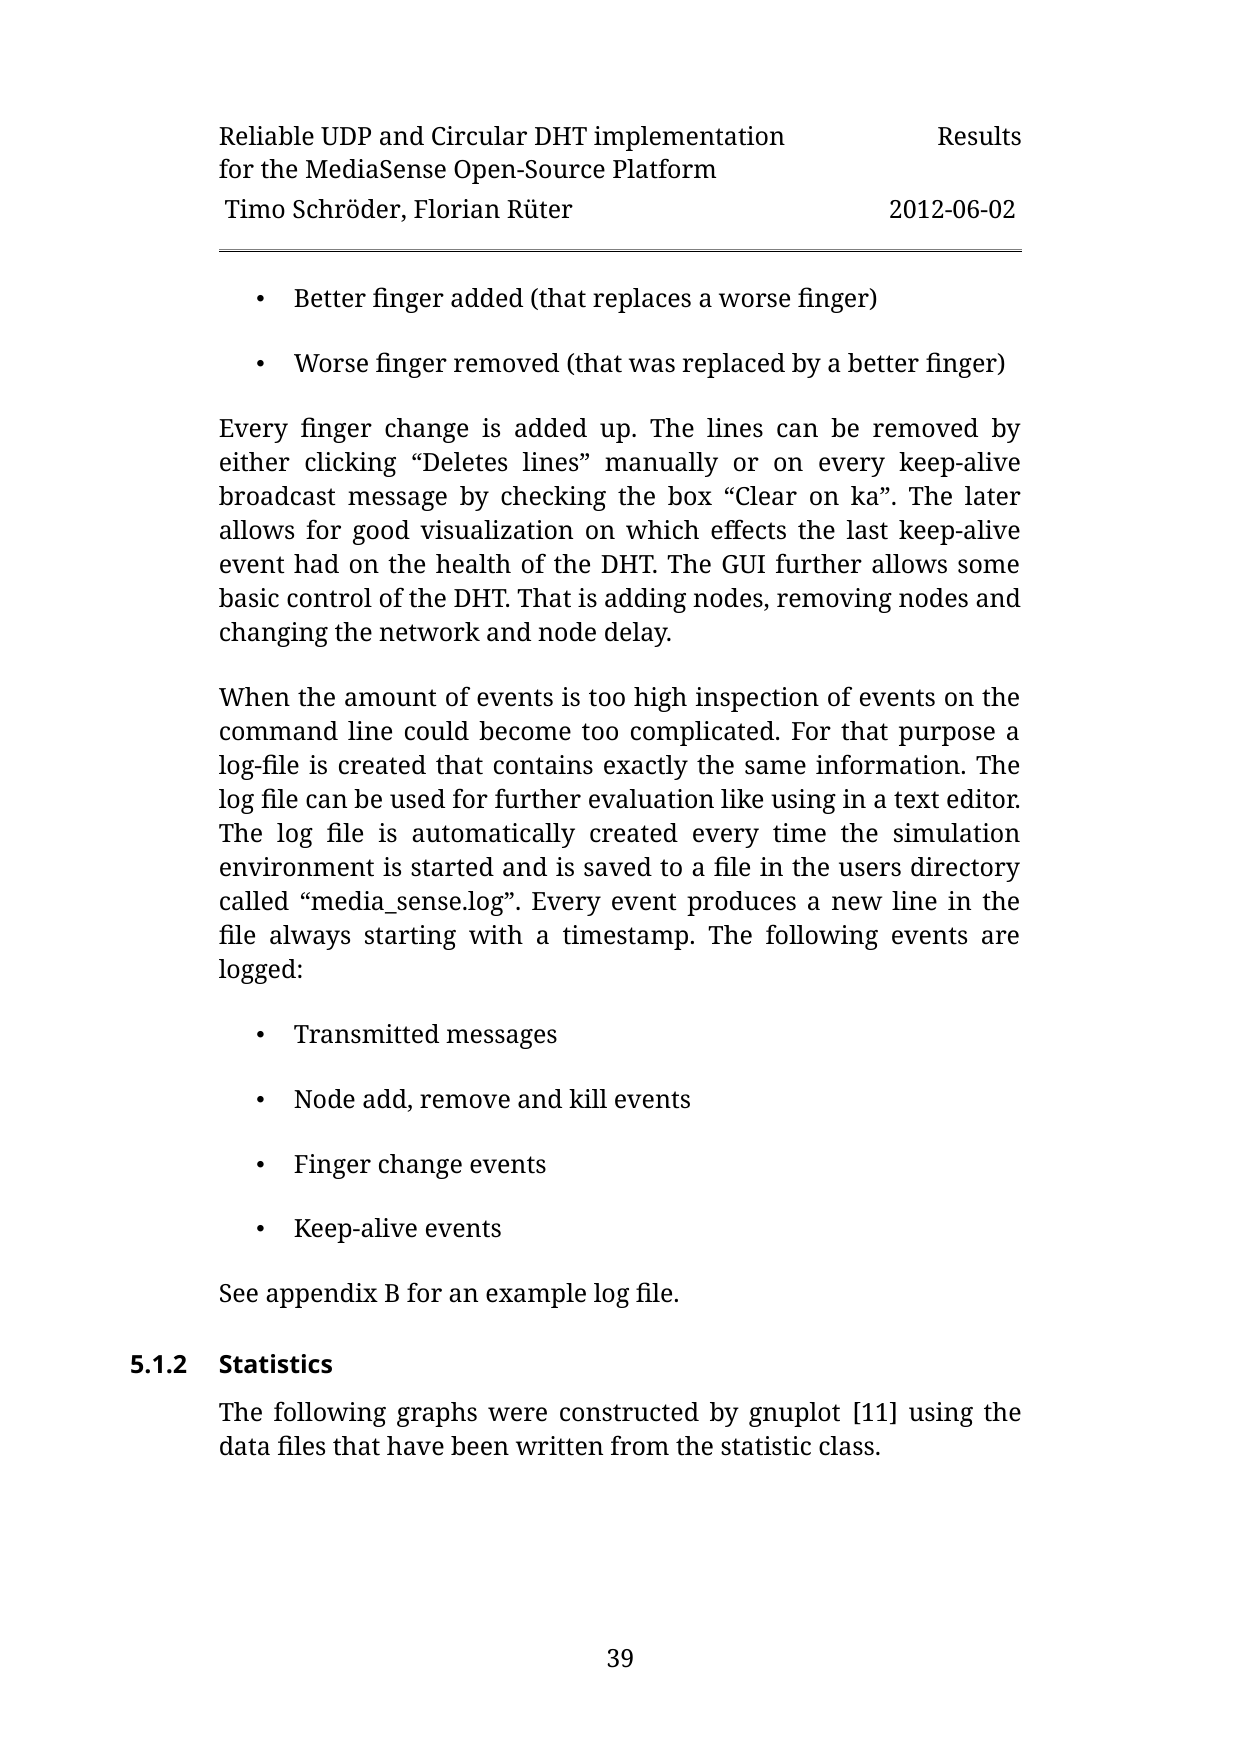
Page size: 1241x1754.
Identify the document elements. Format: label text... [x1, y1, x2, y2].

list Keep-alive events [256, 1211, 1022, 1245]
list Finger change events [256, 1146, 1022, 1180]
list Worse finger removed (that was replaced by a better finger) [256, 346, 1022, 379]
list Transmitted messages [256, 1017, 1022, 1051]
text When the amount of events is too high inspection of events on the command line could become too complicated. For that purpose a log-file is created that contains exactly the same information. The log file can be used for further evaluation like using in a text editor. The log file is automatically created every time the simulation environment is started and is saved to a file in the users directory called “media_sense.log”. Every event produces a new line in the file always starting with a timestamp. The following events are logged: [218, 679, 1022, 986]
text Every finger change is added up. The lines can be removed by either clicking “Deletes lines” manually or on every keep-alive broadcast message by checking the box “Clear on ka”. The later allows for good visualization on which effects the last keep-alive event had on the health of the DHT. The GUI further allows some basic control of the DHT. That is adding nodes, removing nodes and changing the network and node delay. [218, 410, 1022, 649]
subtitle Statistics [130, 1347, 1022, 1381]
list Better finger added (that replaces a worse finger) [256, 281, 1022, 315]
text See appendix B for an example log file. [218, 1276, 1022, 1310]
list Node add, remove and kill events [256, 1082, 1022, 1116]
text The following graphs were constructed by gnuplot [11] using the data files that have been written from the statistic class. [218, 1394, 1022, 1462]
